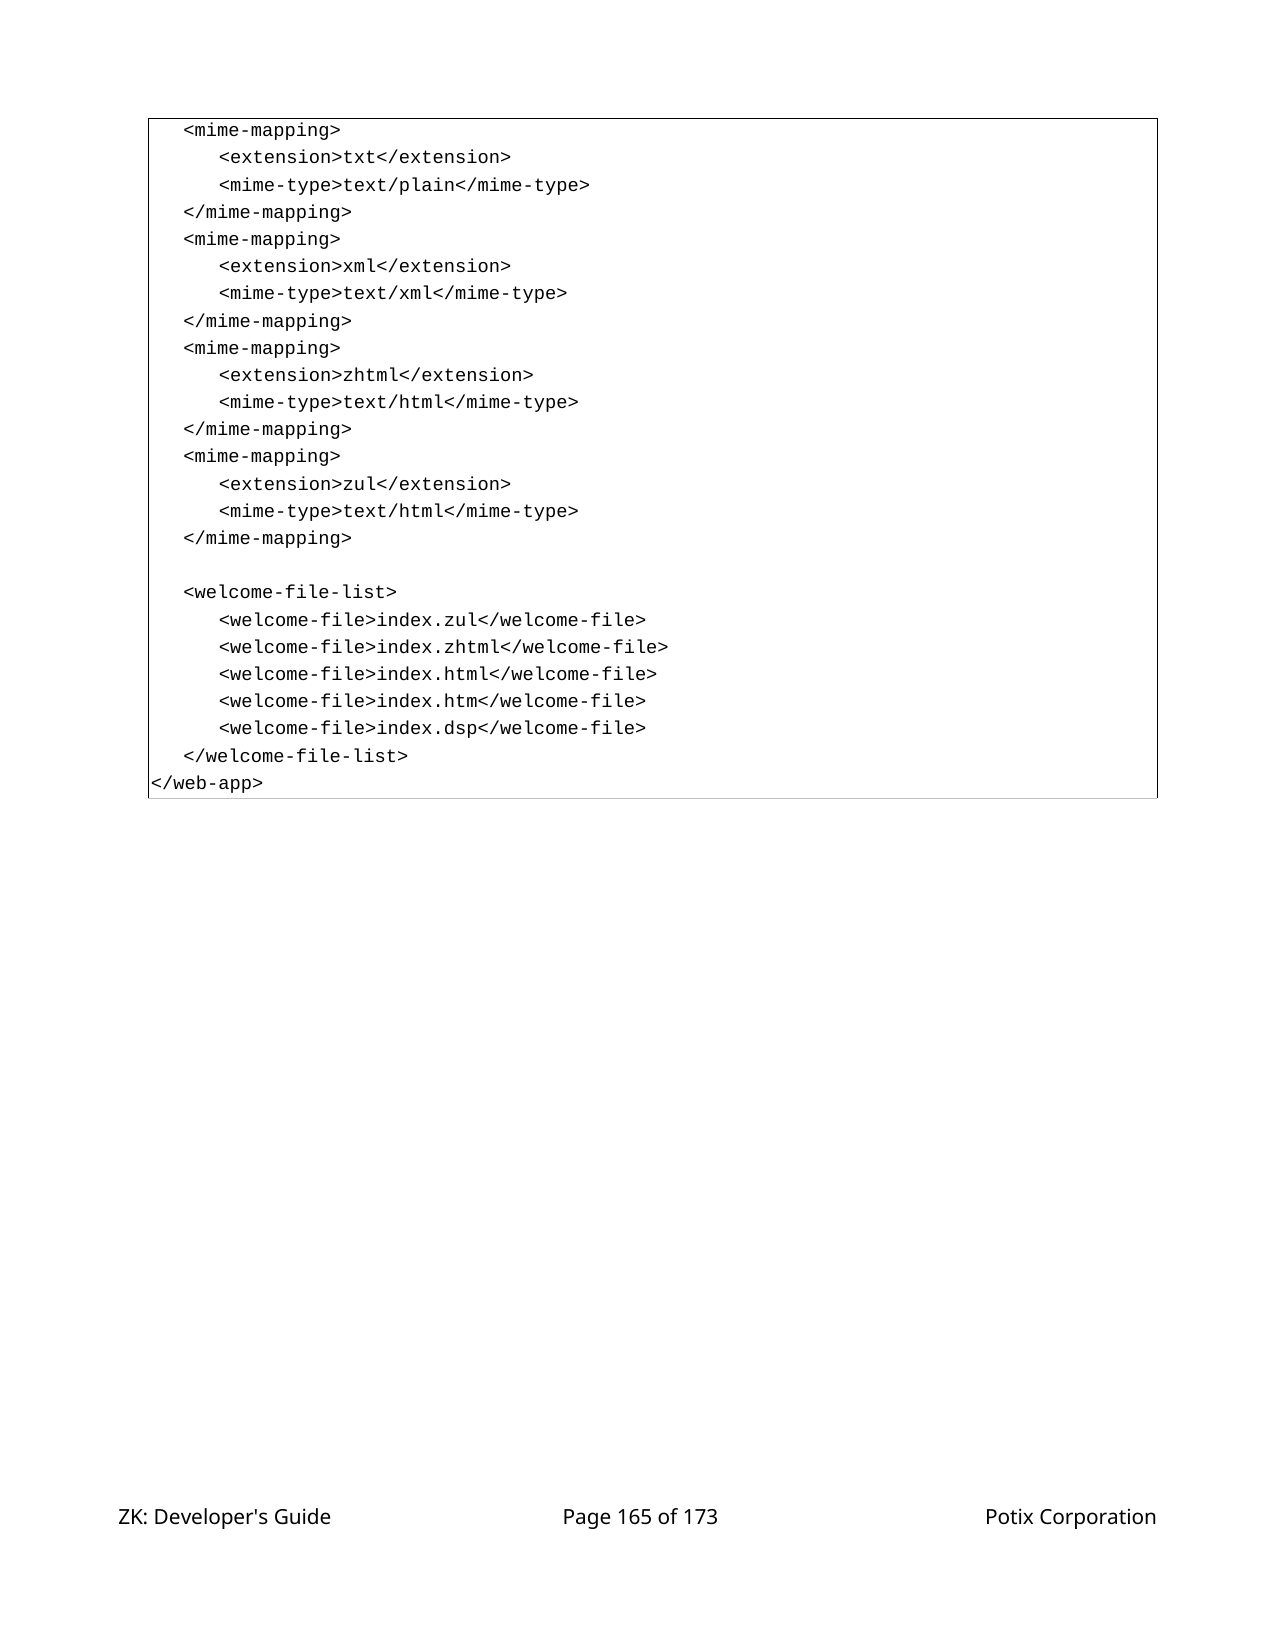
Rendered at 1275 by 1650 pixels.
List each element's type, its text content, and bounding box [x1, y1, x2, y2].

text <mime-type>text/html</mime-type> [149, 390, 1157, 414]
text </web-app> [149, 771, 1157, 798]
text <welcome-file>index.dsp</welcome-file> [149, 716, 1157, 741]
text <mime-mapping> [149, 336, 1157, 360]
text <welcome-file>index.zhtml</welcome-file> [149, 635, 1157, 659]
text <mime-type>text/html</mime-type> [149, 499, 1157, 523]
text <welcome-file>index.html</welcome-file> [149, 662, 1157, 686]
text <extension>txt</extension> [149, 145, 1157, 169]
text </welcome-file-list> [149, 743, 1157, 768]
text <mime-mapping> [149, 227, 1157, 251]
text <extension>zhtml</extension> [149, 363, 1157, 387]
text </mime-mapping> [149, 200, 1157, 224]
text <mime-type>text/xml</mime-type> [149, 281, 1157, 306]
text </mime-mapping> [149, 526, 1157, 550]
text <welcome-file>index.htm</welcome-file> [149, 689, 1157, 713]
text <extension>zul</extension> [149, 472, 1157, 496]
text <mime-mapping> [149, 119, 1157, 142]
text </mime-mapping> [149, 417, 1157, 441]
text <welcome-file>index.zul</welcome-file> [149, 607, 1157, 632]
text <mime-mapping> [149, 444, 1157, 469]
text </mime-mapping> [149, 308, 1157, 333]
text <welcome-file-list> [149, 580, 1157, 604]
text <extension>xml</extension> [149, 254, 1157, 278]
text <mime-type>text/plain</mime-type> [149, 172, 1157, 197]
